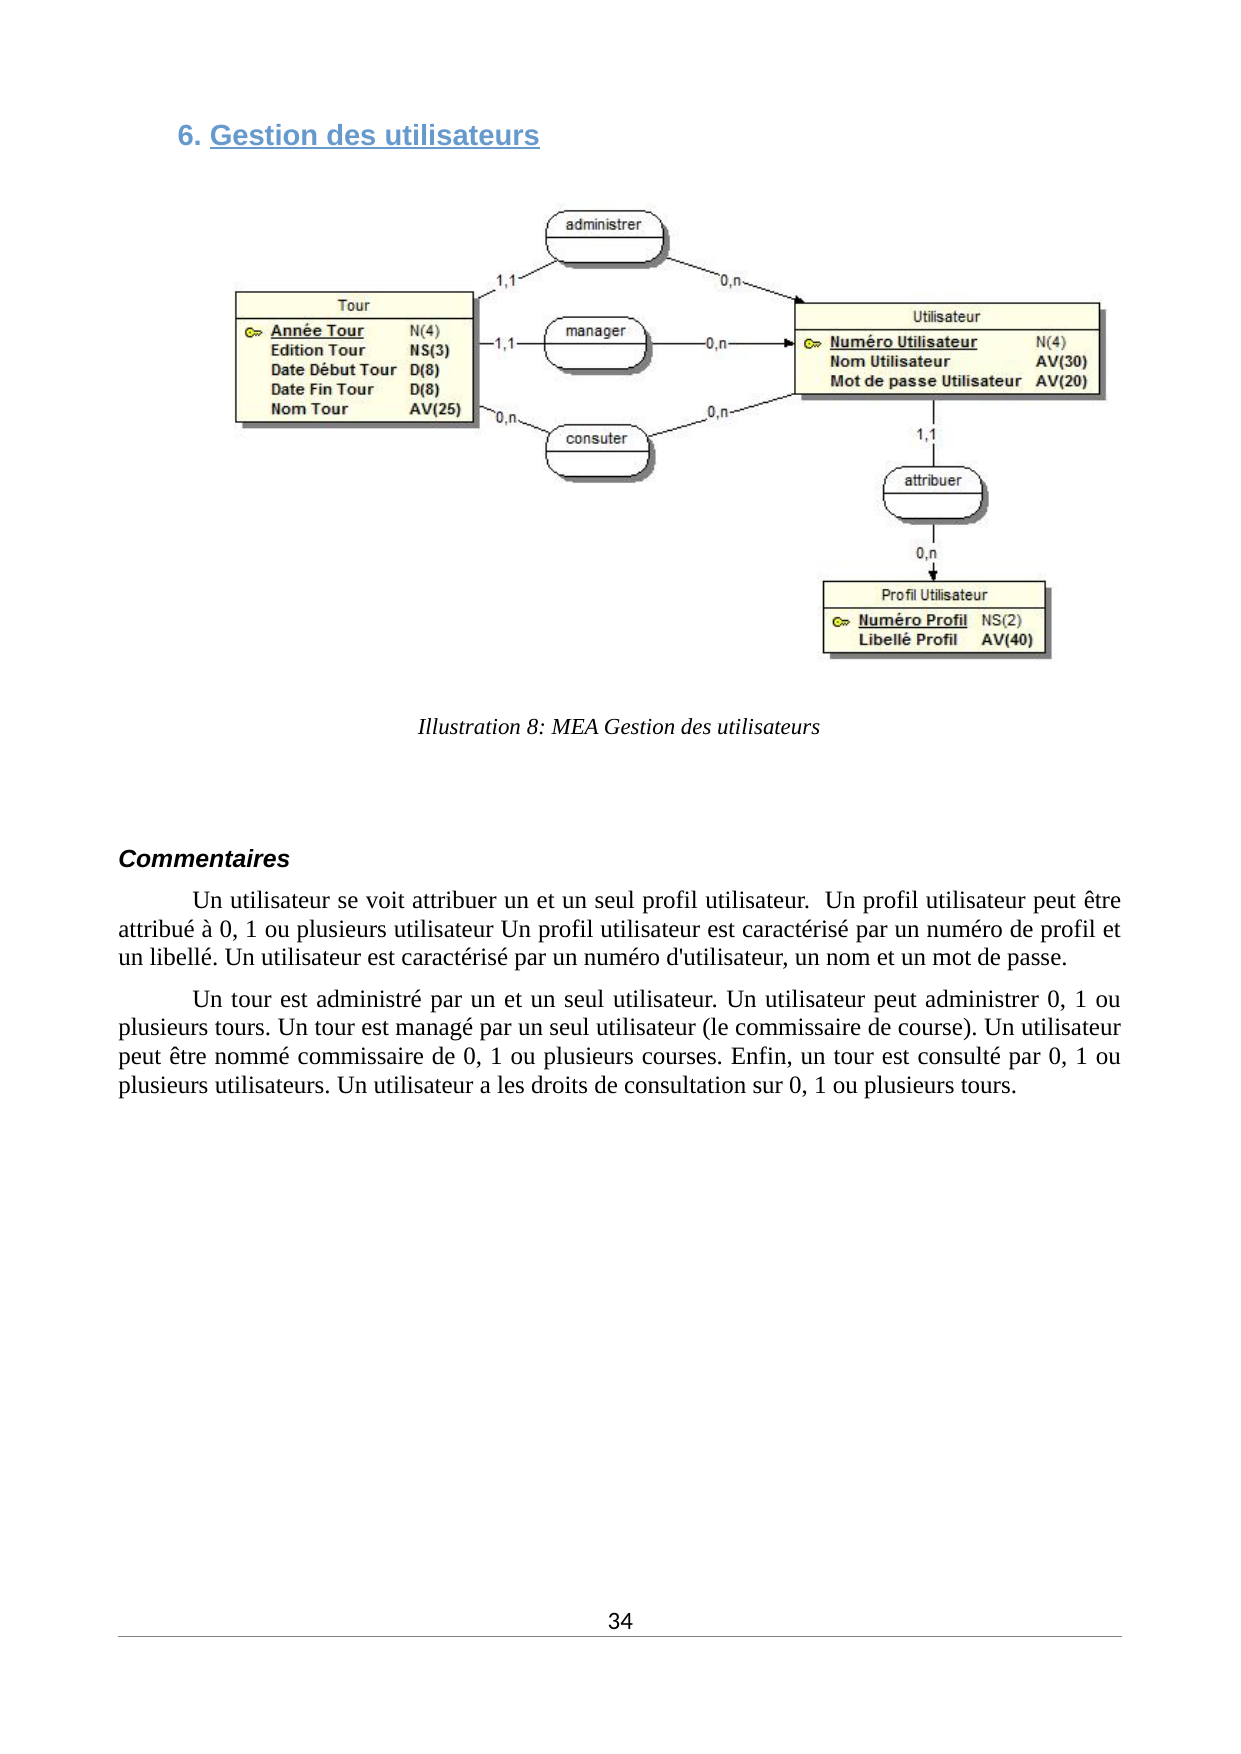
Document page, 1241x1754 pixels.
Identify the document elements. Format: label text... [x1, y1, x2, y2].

picture [131, 181, 1109, 662]
text Un tour est administré par un et un seul utilisateur. Un utilisateur peut administrer 0, 1 ou plusieurs tours. Un tour est managé par un seul utilisateur (le commissaire de course). Un utilisateur peut être nommé commissaire de 0, 1 ou plusieurs courses. Enfin, un tour est consulté par 0, 1 ou plusieurs utilisateurs. Un utilisateur a les droits de consultation sur 0, 1 ou plusieurs tours. [118, 984, 1122, 1099]
text Un utilisateur se voit attribuer un et un seul profil utilisateur. Un profil utilisateur peut être attribué à 0, 1 ou plusieurs utilisateur Un profil utilisateur est caractérisé par un numéro de profil et un libellé. Un utilisateur est caractérisé par un numéro d'utilisateur, un nom et un mot de passe. [118, 885, 1122, 971]
subtitle Commentaires [94, 739, 1146, 872]
subtitle Gestion des utilisateurs [177, 118, 1122, 152]
subtitle [94, 182, 1146, 713]
text Illustration 8: MEA Gestion des utilisateurs [94, 713, 1146, 739]
